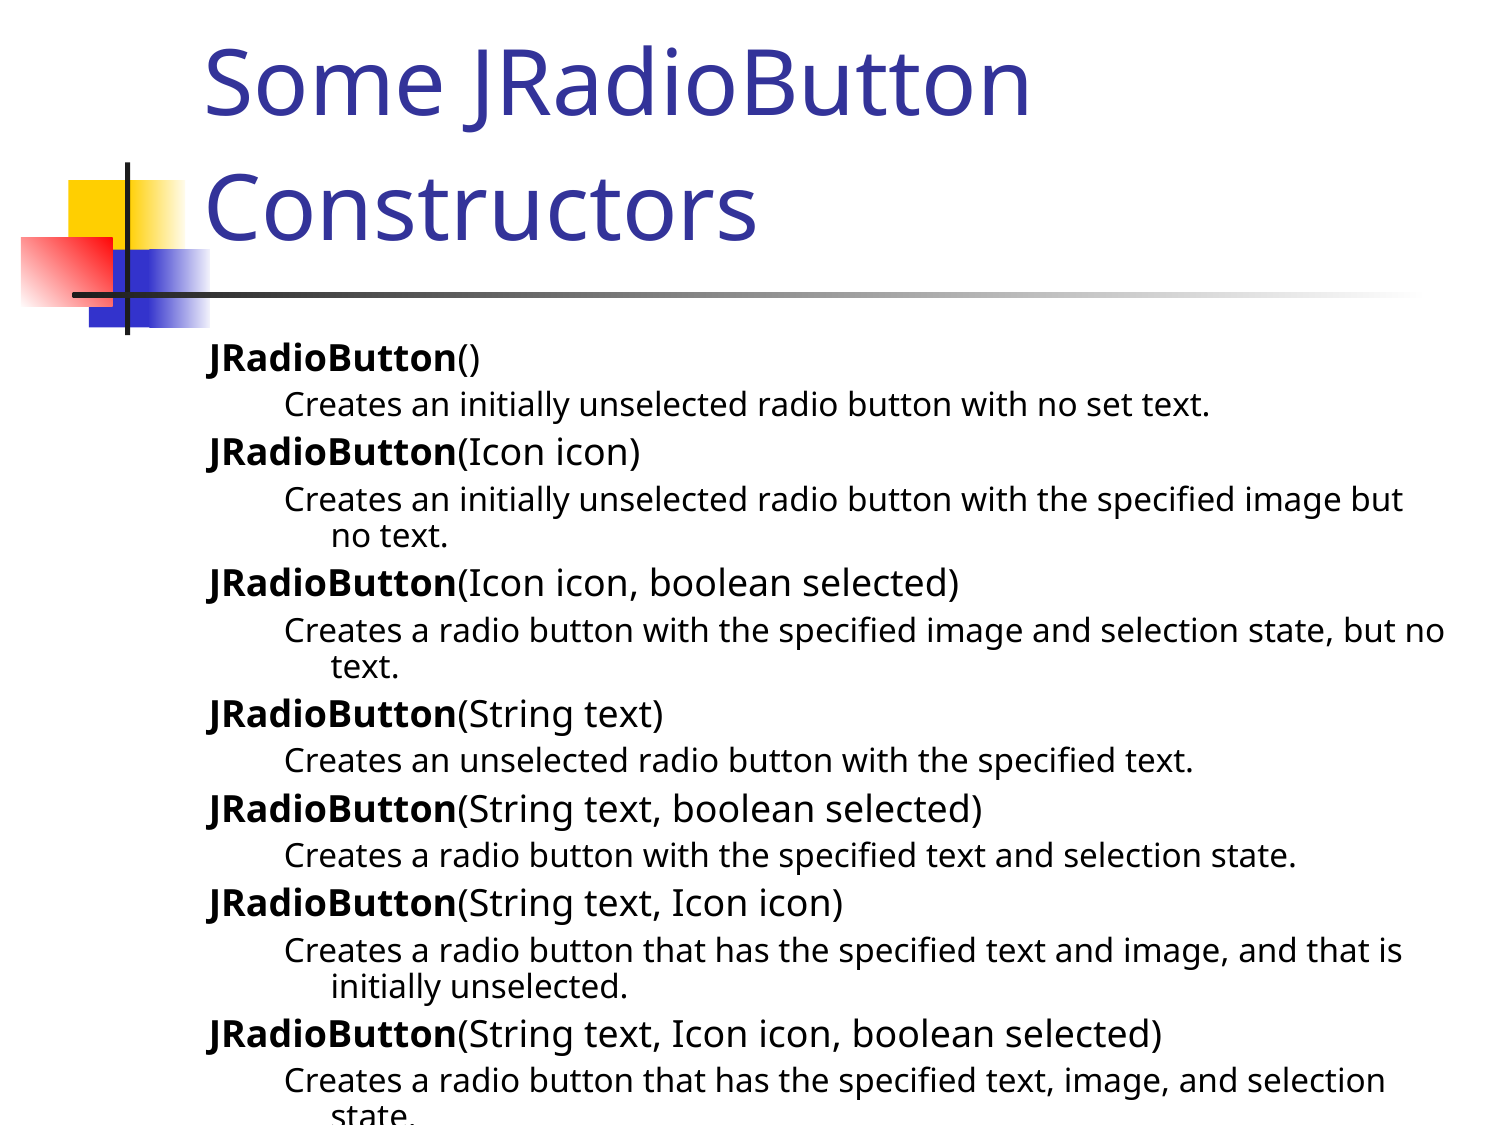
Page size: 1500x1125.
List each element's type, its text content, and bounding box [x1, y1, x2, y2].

list JRadioButton() Creates an initially unselected radio button with no set text. JRadioButton(Icon icon) Creates an initially unselected radio button with the specified image but no text. JRadioButton(Icon icon, boolean selected) Creates a radio button with the specified image and selection state, but no text. JRadioButton(String text) Creates an unselected radio button with the specified text. JRadioButton(String text, boolean selected) Creates a radio button with the specified text and selection state. JRadioButton(String text, Icon icon) Creates a radio button that has the specified text and image, and that is initially unselected. JRadioButton(String text, Icon icon, boolean selected) Creates a radio button that has the specified text, image, and selection state. [193, 331, 1469, 1084]
title Some JRadioButton Constructors [188, 35, 1468, 276]
